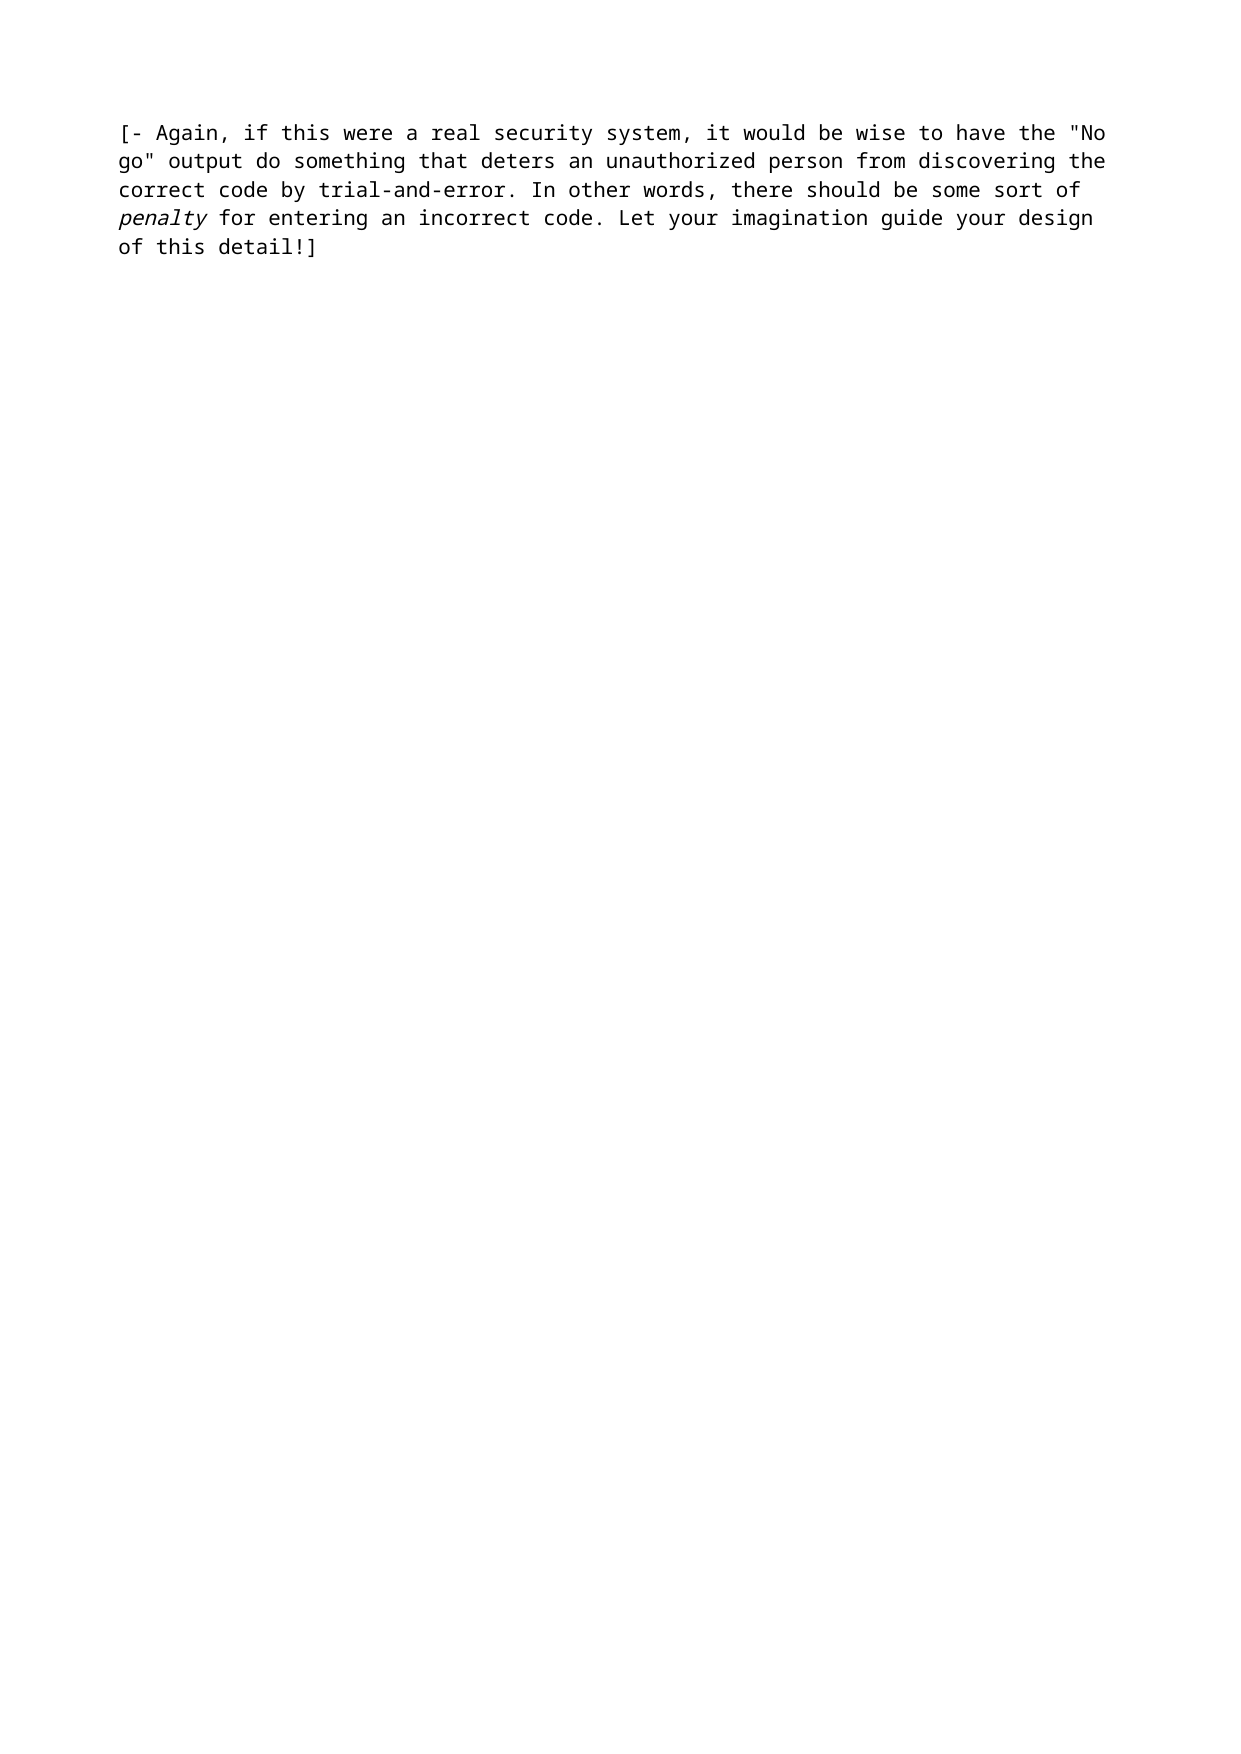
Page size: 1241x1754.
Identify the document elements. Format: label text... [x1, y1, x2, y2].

text [- Again, if this were a real security system, it would be wise to have the "No go" output do something that deters an unauthorized person from discovering the correct code by trial-and-error. In other words, there should be some sort of penalty for entering an incorrect code. Let your imagination guide your design of this detail!] [118, 118, 1122, 260]
